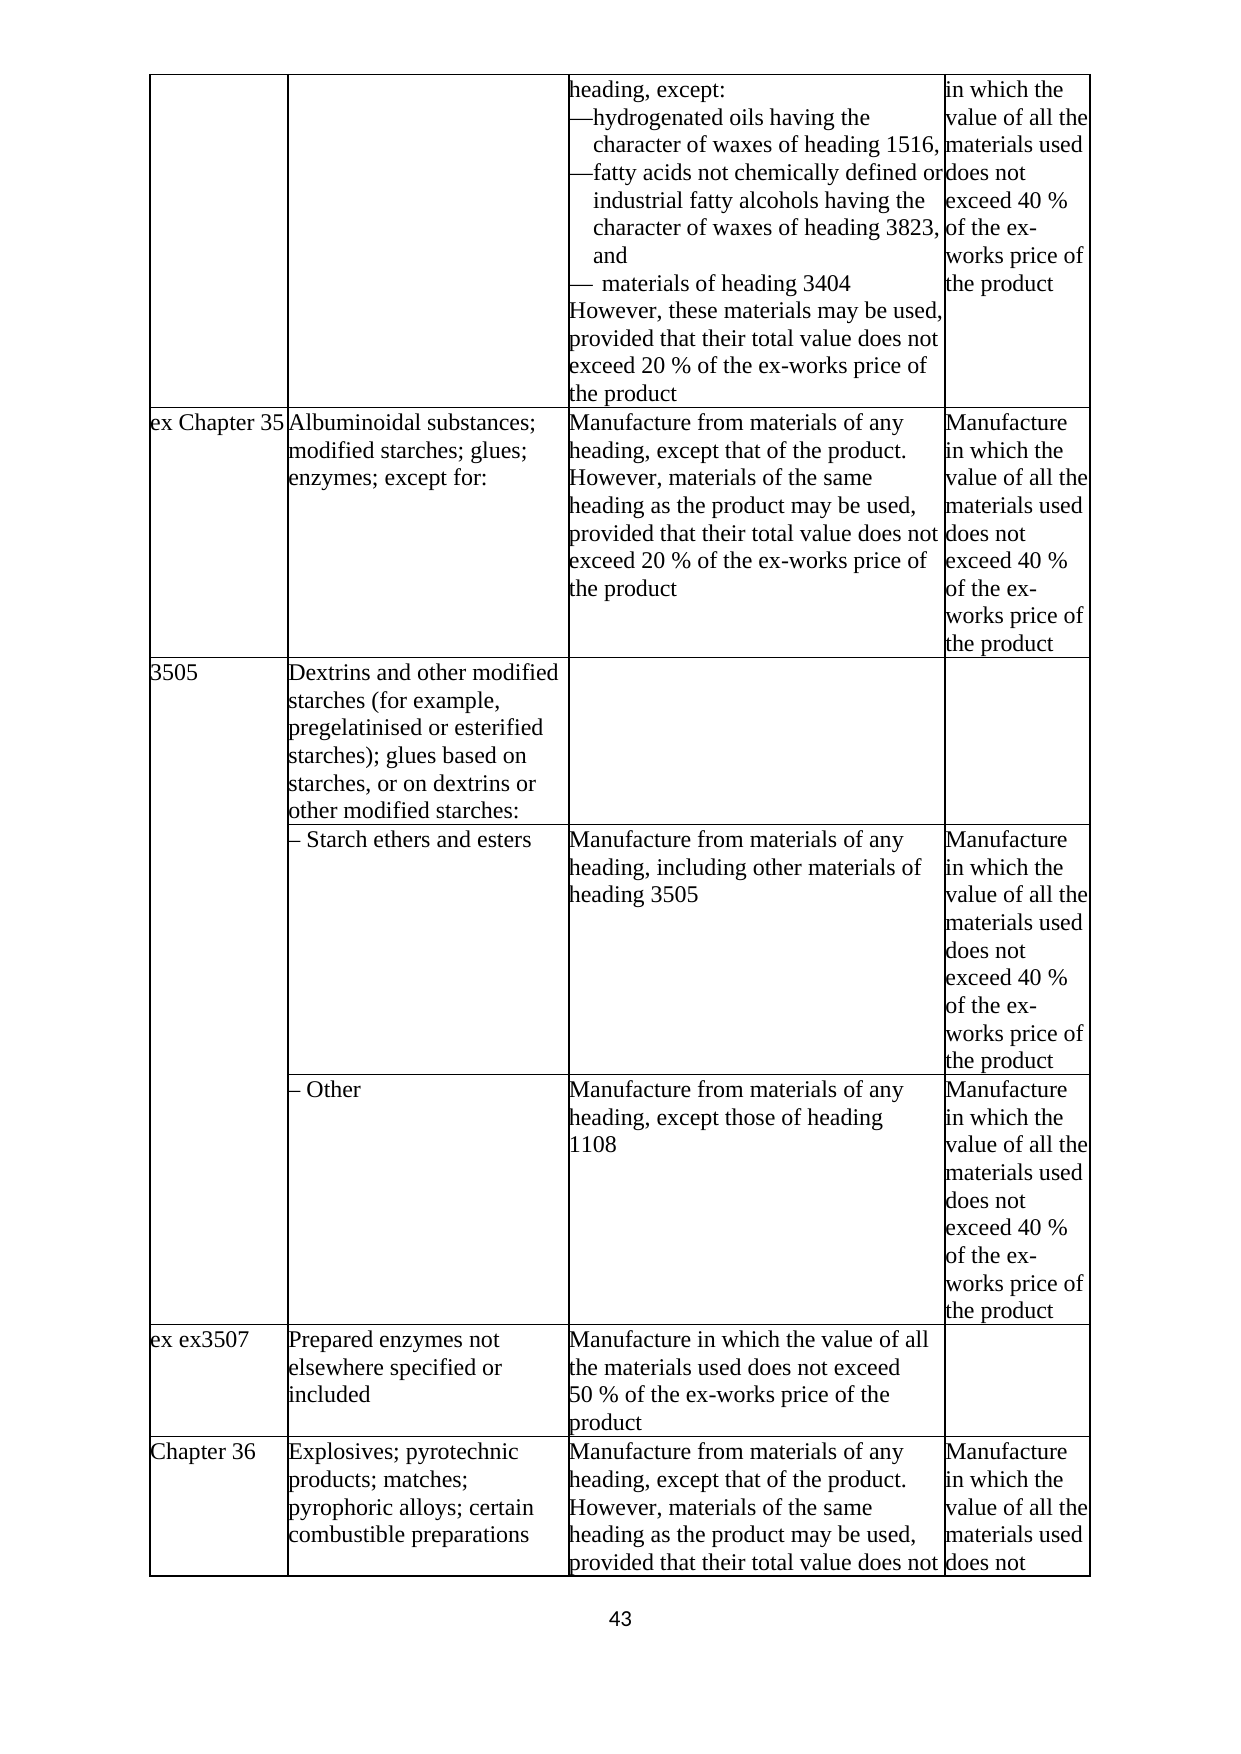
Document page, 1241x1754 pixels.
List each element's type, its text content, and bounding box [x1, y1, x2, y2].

table_cell Manufacture from materials of any heading, except that of the product. However, materials of the same heading as the product may be used, provided that their total value does not exceed 20 % of the ex-works price of the product [570, 408, 944, 657]
table_cell [289, 75, 568, 407]
table_cell Manufacture in which the value of all the materials used does not exceed 40 % of the ex-works price of the product [946, 1075, 1089, 1324]
table_cell Chapter 36 [151, 1437, 287, 1575]
table_cell [946, 1325, 1089, 1436]
table_cell ex ex3507 [151, 1325, 287, 1436]
table_cell – Other [289, 1075, 568, 1324]
table_cell [151, 75, 287, 407]
table_cell ex Chapter 35 [151, 408, 287, 657]
table_header fatty acids not chemically defined or industrial fatty alcohols having the character of waxes of heading 3823, and [593, 158, 944, 268]
table_cell – Starch ethers and esters [289, 825, 568, 1074]
table_header hydrogenated oils having the character of waxes of heading 1516, [593, 103, 944, 158]
table_header — [570, 269, 602, 296]
table_cell Manufacture in which the value of all the materials used does not exceed 40 % of the ex-works price of the product [946, 408, 1089, 657]
table_cell Manufacture in which the value of all the materials used does not [946, 1437, 1089, 1575]
table_cell Dextrins and other modified starches (for example, pregelatinised or esterified starches); glues based on starches, or on dextrins or other modified starches: [289, 658, 568, 824]
table_cell Manufacture in which the value of all the materials used does not exceed 40 % of the ex-works price of the product [946, 825, 1089, 1074]
table_cell Manufacture from materials of any heading, including other materials of heading 3505 [570, 825, 944, 1074]
table_cell Manufacture in which the value of all the materials used does not exceed 50 % of the ex-works price of the product [570, 1325, 944, 1436]
table_cell 3505 [151, 658, 287, 1324]
table_cell Explosives; pyrotechnic products; matches; pyrophoric alloys; certain combustible preparations [289, 1437, 568, 1575]
table_cell Prepared enzymes not elsewhere specified or included [289, 1325, 568, 1436]
table_header — [570, 103, 593, 158]
table_cell heading, except: However, these materials may be used, provided that their total value does not exceed 20 % of the ex-works price of the product [570, 75, 944, 407]
table_cell Manufacture from materials of any heading, except those of heading 1108 [570, 1075, 944, 1324]
table_cell [946, 658, 1089, 824]
table_header — [570, 158, 593, 268]
table_cell in which the value of all the materials used does not exceed 40 % of the ex-works price of the product [946, 75, 1089, 407]
table_header materials of heading 3404 [602, 269, 944, 296]
table_cell Manufacture from materials of any heading, except that of the product. However, materials of the same heading as the product may be used, provided that their total value does not [570, 1437, 944, 1575]
table_cell Albuminoidal substances; modified starches; glues; enzymes; except for: [289, 408, 568, 657]
table_cell [570, 658, 944, 824]
